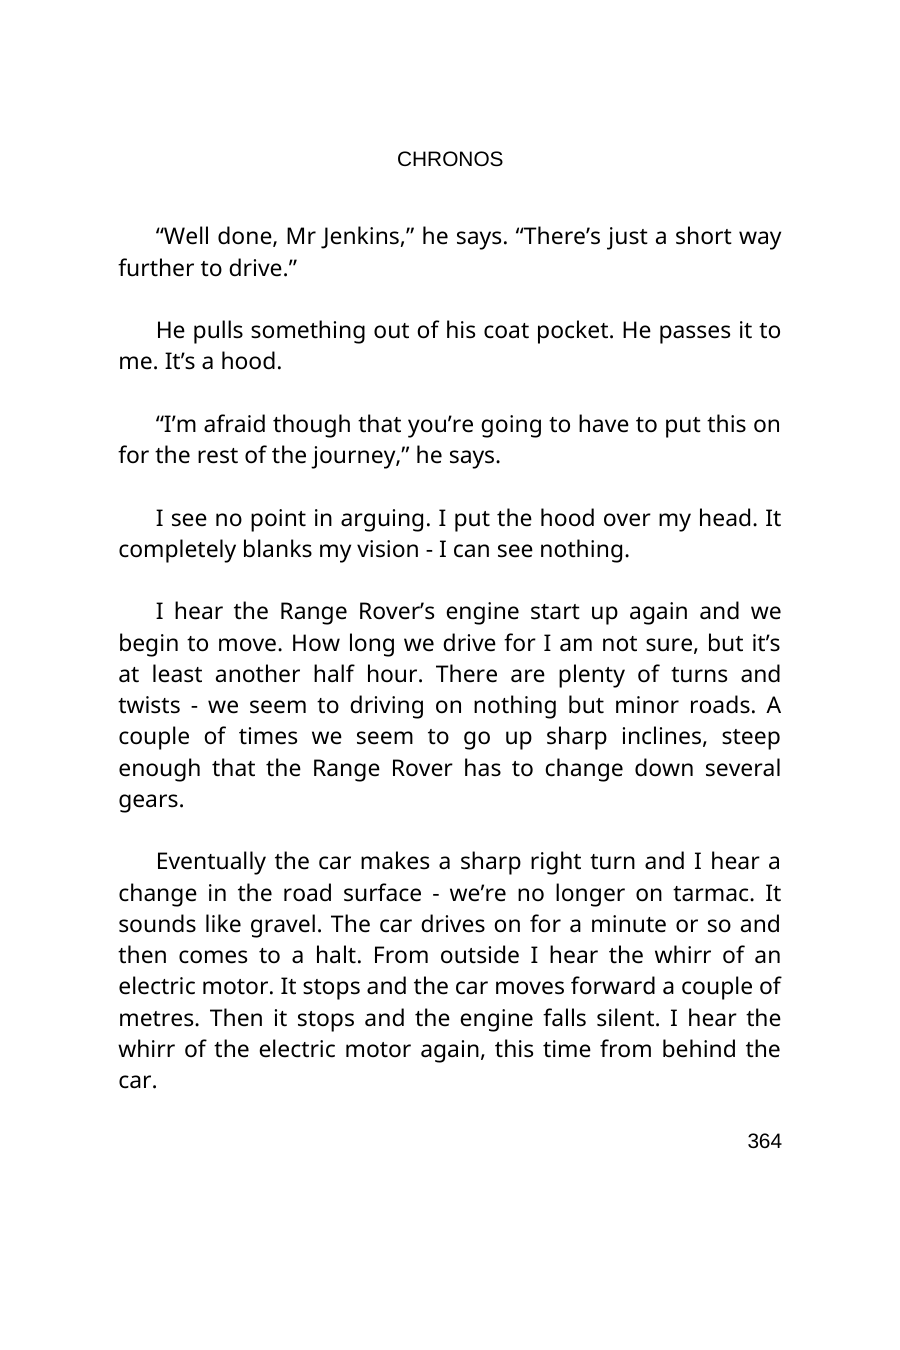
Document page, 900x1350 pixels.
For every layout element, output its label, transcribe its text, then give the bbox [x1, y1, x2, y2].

text I hear the Range Rover’s engine start up again and we begin to move. How long we drive for I am not sure, but it’s at least another half hour. There are plenty of turns and twists - we seem to driving on nothing but minor roads. A couple of times we seem to go up sharp inclines, steep enough that the Range Rover has to change down several gears. [118, 595, 782, 814]
text Eventually the car makes a sharp right turn and I hear a change in the road surface - we’re no longer on tarmac. It sounds like gravel. The car drives on for a minute or so and then comes to a halt. From outside I hear the whirr of an electric motor. It stops and the car moves forward a couple of metres. Then it stops and the engine falls silent. I hear the whirr of the electric motor again, this time from behind the car. [118, 845, 782, 1095]
text “Well done, Mr Jenkins,” he says. “There’s just a short way further to drive.” [118, 220, 782, 283]
text He pulls something out of his coat pocket. He passes it to me. It’s a hood. [118, 314, 782, 376]
text “I’m afraid though that you’re going to have to put this on for the rest of the journey,” he says. [118, 408, 782, 470]
text I see no point in arguing. I put the hood over my head. It completely blanks my vision - I can see nothing. [118, 501, 782, 564]
